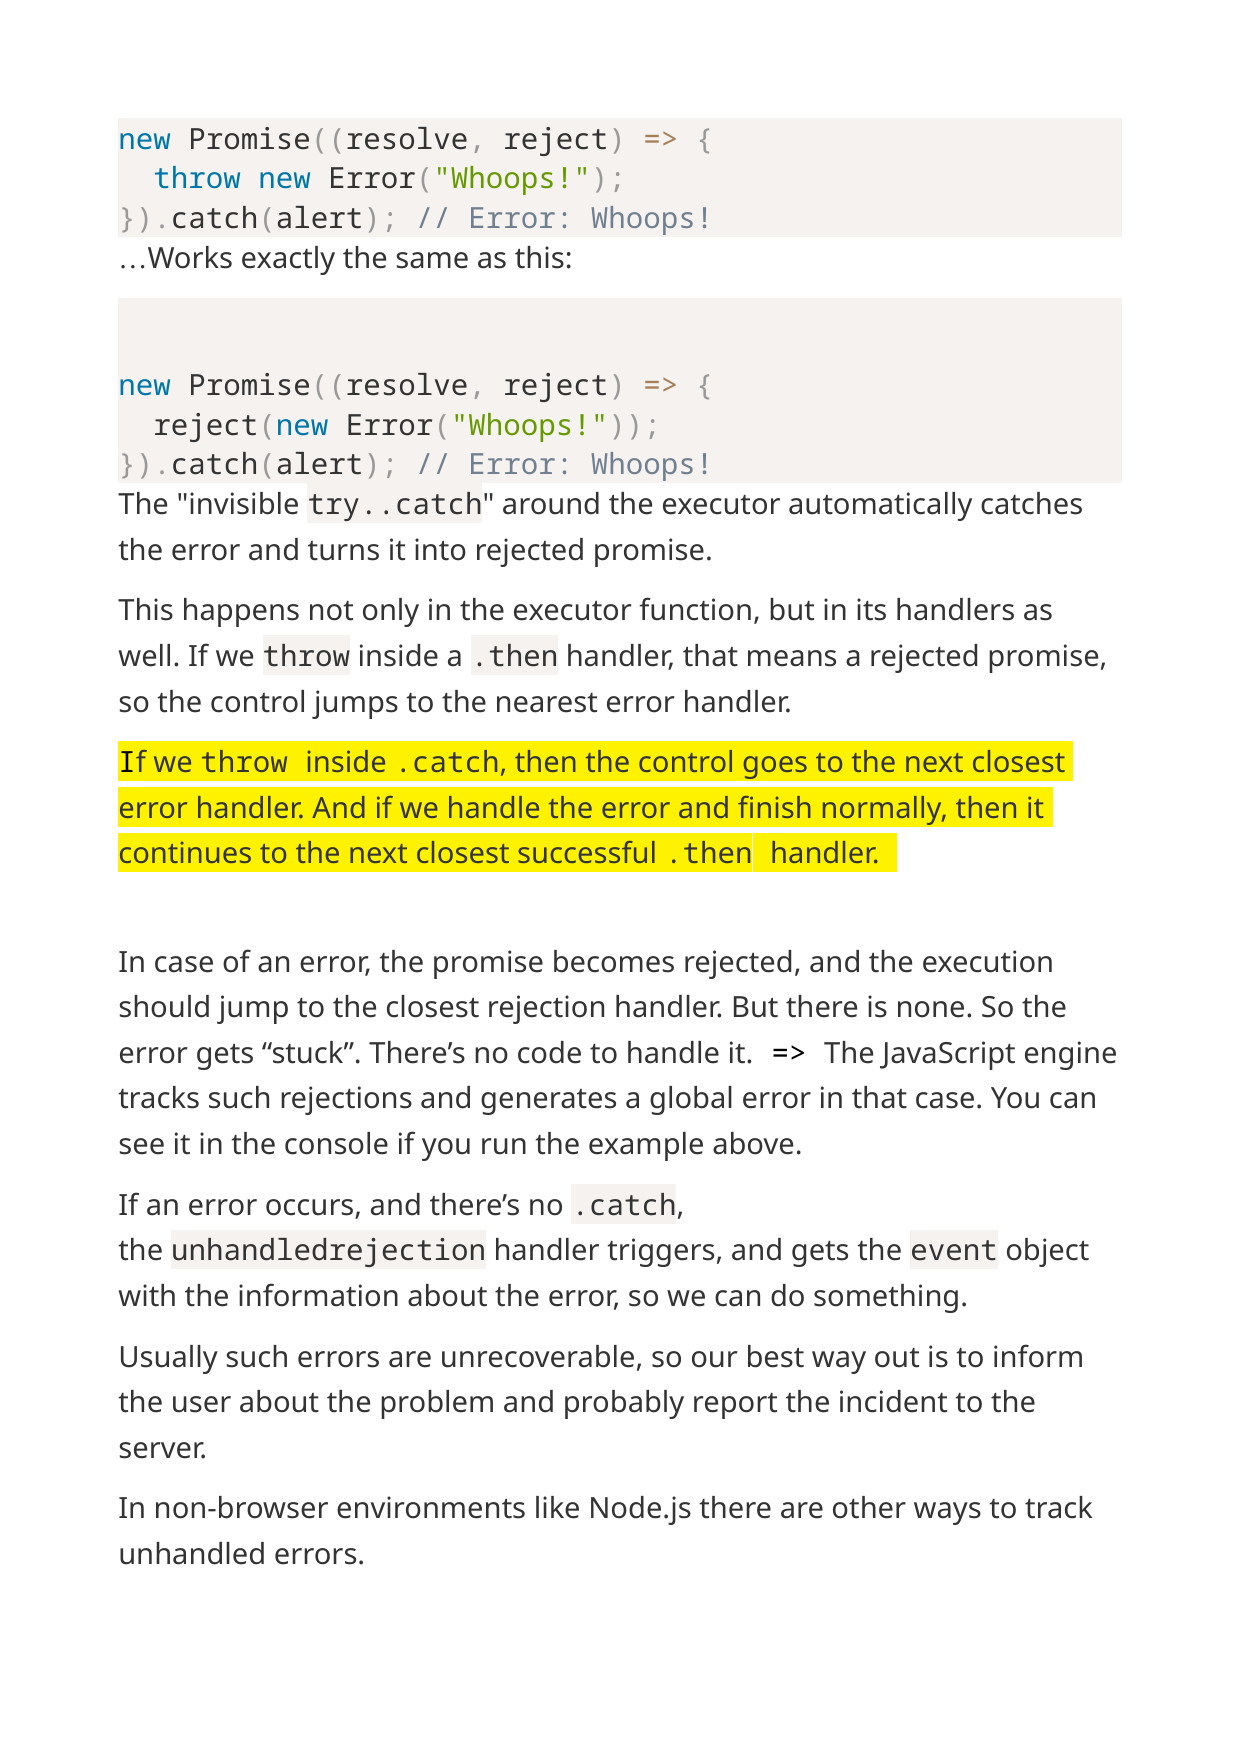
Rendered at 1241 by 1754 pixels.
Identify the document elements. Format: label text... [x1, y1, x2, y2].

text }).catch(alert); // Error: Whoops! [118, 444, 1122, 483]
text If an error occurs, and there’s no .catch, the unhandledrejection handler triggers, and gets the event object with the information about the error, so we can do something. [118, 1184, 1122, 1315]
text Usually such errors are unrecoverable, so our best way out is to inform the user about the problem and probably report the incident to the server. [118, 1336, 1122, 1467]
text The "invisible try..catch" around the executor automatically catches the error and turns it into rejected promise. [118, 483, 1122, 569]
text throw new Error("Whoops!"); [118, 158, 1122, 198]
text new Promise((resolve, reject) => { [118, 118, 1122, 158]
text reject(new Error("Whoops!")); [118, 404, 1122, 444]
text If we throw inside .catch, then the control goes to the next closest error handler. And if we handle the error and finish normally, then it continues to the next closest successful .then handler. [118, 741, 1122, 872]
text }).catch(alert); // Error: Whoops! [118, 198, 1122, 237]
text new Promise((resolve, reject) => { [118, 364, 1122, 404]
text In case of an error, the promise becomes rejected, and the execution should jump to the closest rejection handler. But there is none. So the error gets “stuck”. There’s no code to handle it. => The JavaScript engine tracks such rejections and generates a global error in that case. You can see it in the console if you run the example above. [118, 941, 1122, 1163]
text This happens not only in the executor function, but in its handlers as well. If we throw inside a .then handler, that means a rejected promise, so the control jumps to the nearest error handler. [118, 589, 1122, 721]
text In non-browser environments like Node.js there are other ways to track unhandled errors. [118, 1488, 1122, 1573]
text …Works exactly the same as this: [118, 237, 1122, 277]
